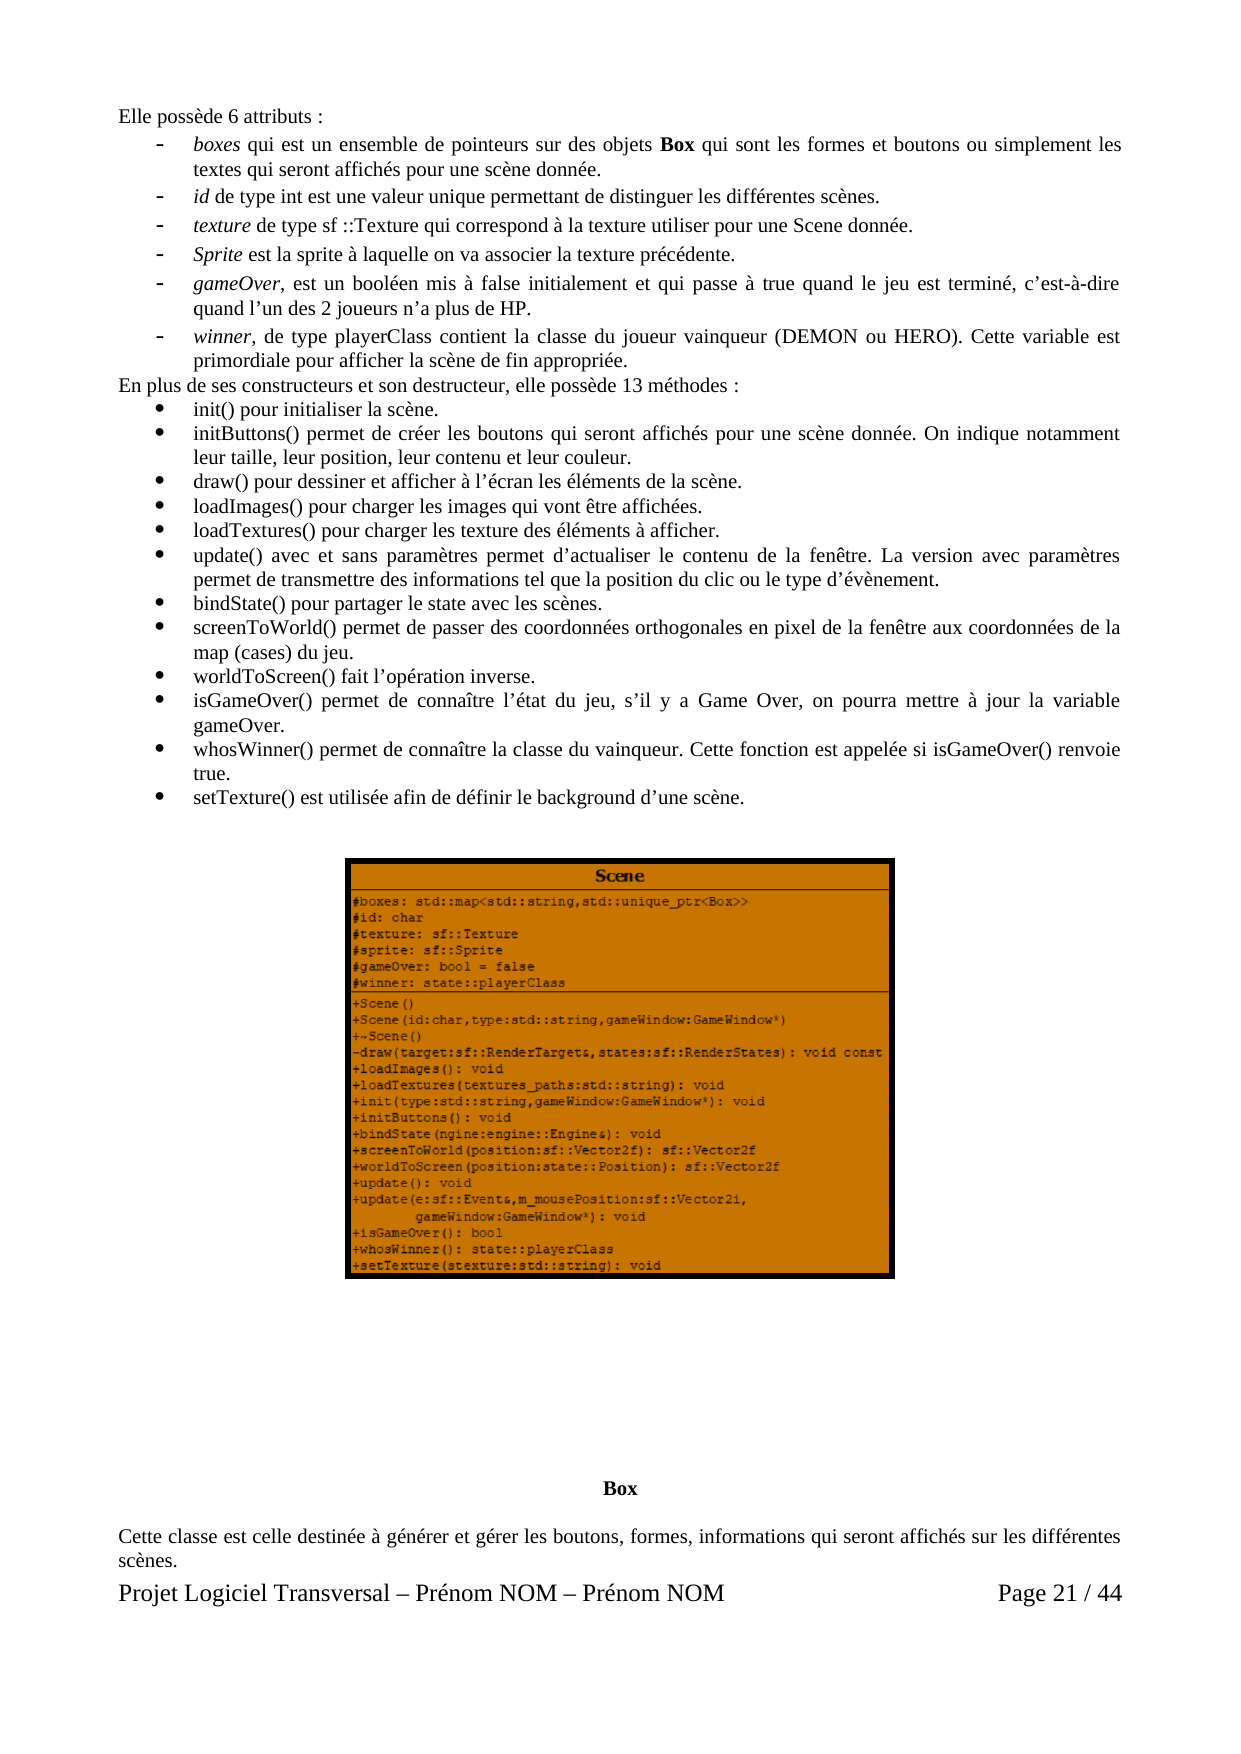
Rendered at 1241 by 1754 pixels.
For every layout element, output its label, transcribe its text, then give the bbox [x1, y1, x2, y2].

list loadImages() pour charger les images qui vont être affichées. [156, 494, 1122, 518]
list init() pour initialiser la scène. [156, 397, 1122, 421]
list Sprite est la sprite à laquelle on va associer la texture précédente. [156, 238, 1122, 267]
text Elle possède 6 attributs : [118, 104, 1122, 128]
list update() avec et sans paramètres permet d’actualiser le contenu de la fenêtre. La version avec paramètres permet de transmettre des informations tel que la position du clic ou le type d’évènement. [156, 542, 1122, 591]
list initButtons() permet de créer les boutons qui seront affichés pour une scène donnée. On indique notamment leur taille, leur position, leur contenu et leur couleur. [156, 421, 1122, 469]
text Box [118, 1476, 1122, 1500]
list bindState() pour partager le state avec les scènes. [156, 591, 1122, 615]
list isGameOver() permet de connaître l’état du jeu, s’il y a Game Over, on pourra mettre à jour la variable gameOver. [156, 688, 1122, 737]
list loadTextures() pour charger les texture des éléments à afficher. [156, 518, 1122, 542]
text Cette classe est celle destinée à générer et gérer les boutons, formes, informations qui seront affichés sur les différentes scènes. [118, 1524, 1122, 1572]
list winner, de type playerClass contient la classe du joueur vainqueur (DEMON ou HERO). Cette variable est primordiale pour afficher la scène de fin appropriée. [156, 320, 1122, 372]
list gameOver, est un booléen mis à false initialement et qui passe à true quand le jeu est terminé, c’est-à-dire quand l’un des 2 joueurs n’a plus de HP. [156, 267, 1122, 320]
list id de type int est une valeur unique permettant de distinguer les différentes scènes. [156, 181, 1122, 209]
text En plus de ses constructeurs et son destructeur, elle possède 13 méthodes : [118, 372, 1122, 397]
list boxes qui est un ensemble de pointeurs sur des objets Box qui sont les formes et boutons ou simplement les textes qui seront affichés pour une scène donnée. [156, 128, 1122, 181]
list draw() pour dessiner et afficher à l’écran les éléments de la scène. [156, 469, 1122, 494]
list screenToWorld() permet de passer des coordonnées orthogonales en pixel de la fenêtre aux coordonnées de la map (cases) du jeu. [156, 615, 1122, 664]
list whosWinner() permet de connaître la classe du vainqueur. Cette fonction est appelée si isGameOver() renvoie true. [156, 737, 1122, 785]
list worldToScreen() fait l’opération inverse. [156, 664, 1122, 688]
list setTexture() est utilisée afin de définir le background d’une scène. [156, 785, 1122, 809]
list texture de type sf ::Texture qui correspond à la texture utiliser pour une Scene donnée. [156, 209, 1122, 238]
